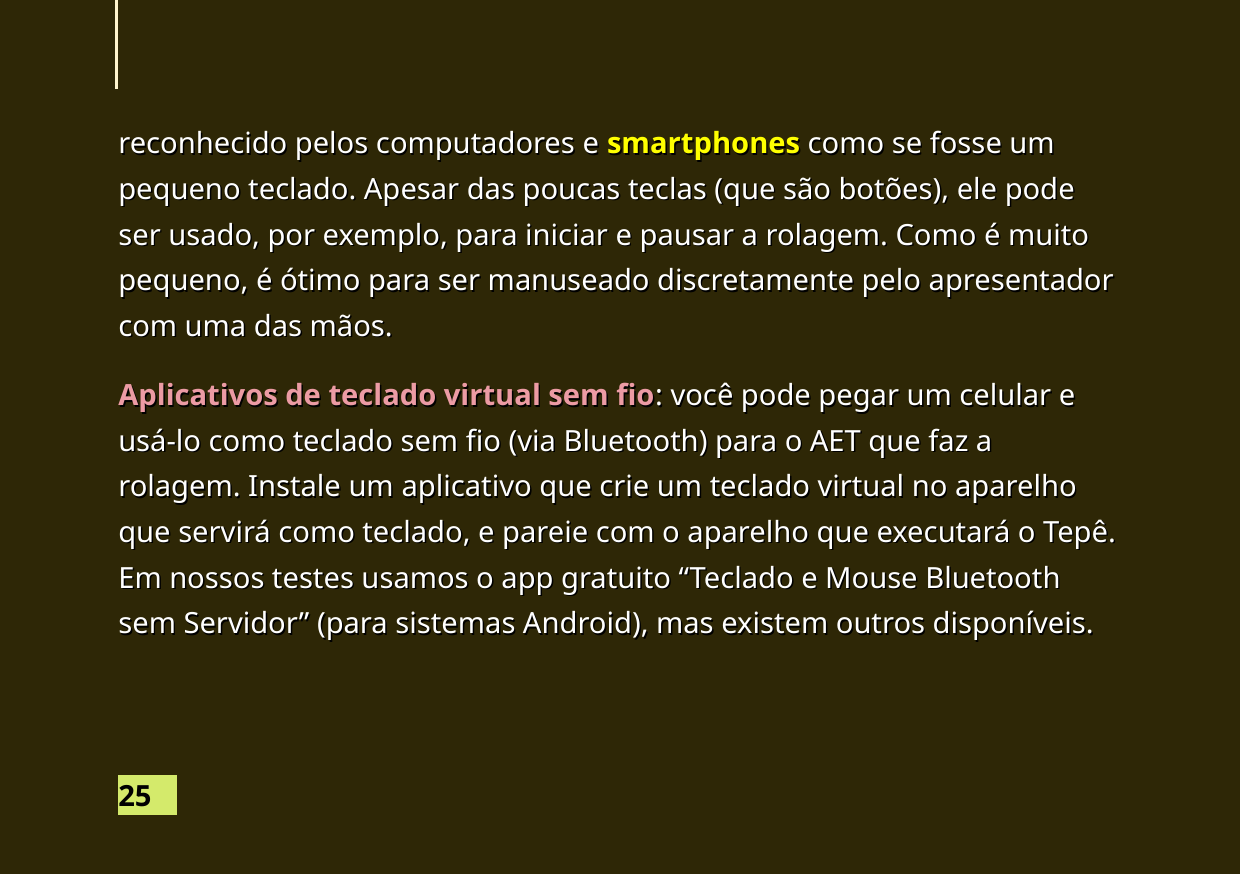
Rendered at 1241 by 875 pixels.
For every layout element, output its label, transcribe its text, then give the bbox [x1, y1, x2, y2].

text Aplicativos de teclado virtual sem fio: você pode pegar um celular e usá-lo como teclado sem fio (via Bluetooth) para o AET que faz a rolagem. Instale um aplicativo que crie um teclado virtual no aparelho que servirá como teclado, e pareie com o aparelho que executará o Tepê. Em nossos testes usamos o app gratuito “Teclado e Mouse Bluetooth sem Servidor” (para sistemas Android), mas existem outros disponíveis. [118, 374, 1122, 642]
text reconhecido pelos computadores e smartphones como se fosse um pequeno teclado. Apesar das poucas teclas (que são botões), ele pode ser usado, por exemplo, para iniciar e pausar a rolagem. Como é muito pequeno, é ótimo para ser manuseado discretamente pelo apresentador com uma das mãos. [118, 123, 1122, 345]
